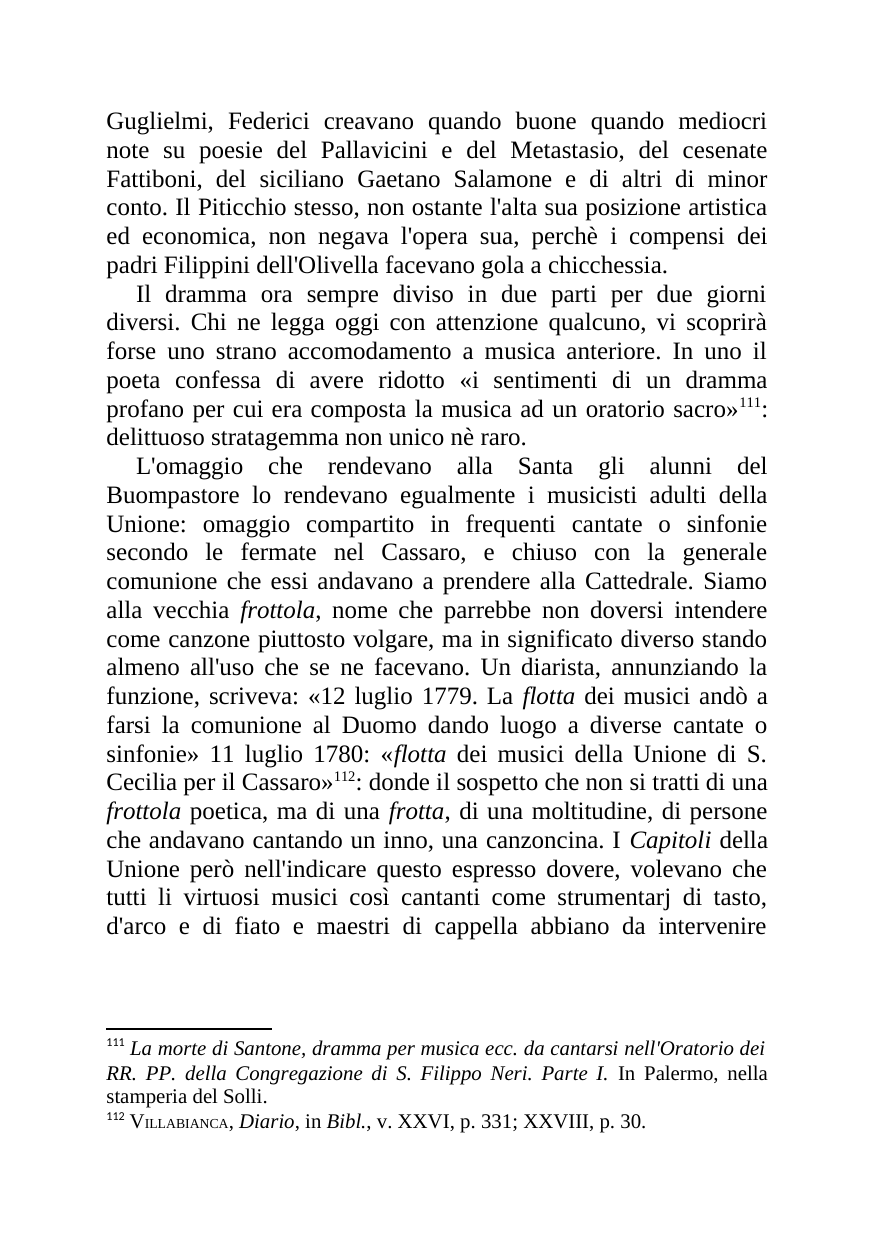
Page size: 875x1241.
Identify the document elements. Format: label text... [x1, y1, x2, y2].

text Guglielmi, Federici creavano quando buone quando mediocri note su poesie del Pallavicini e del Metastasio, del cesenate Fattiboni, del siciliano Gaetano Salamone e di altri di minor conto. Il Piticchio stesso, non ostante l'alta sua posizione artistica ed economica, non negava l'opera sua, perchè i compensi dei padri Filippini dell'Olivella facevano gola a chicchessia. [106, 106, 768, 279]
text La morte di Santone, dramma per musica ecc. da cantarsi nell'Oratorio dei RR. PP. della Congregazione di S. Filippo Neri. Parte I. In Palermo, nella stamperia del Solli. [106, 1035, 768, 1108]
text L'omaggio che rendevano alla Santa gli alunni del Buompastore lo rendevano egualmente i musicisti adulti della Unione: omaggio compartito in frequenti cantate o sinfonie secondo le fermate nel Cassaro, e chiuso con la generale comunione che essi andavano a prendere alla Cattedrale. Siamo alla vecchia frottola, nome che parrebbe non doversi intendere come canzone piuttosto volgare, ma in significato diverso stando almeno all'uso che se ne facevano. Un diarista, annunziando la funzione, scriveva: «12 luglio 1779. La flotta dei musici andò a farsi la comunione al Duomo dando luogo a diverse cantate o sinfonie» 11 luglio 1780: «flotta dei musici della Unione di S. Cecilia per il Cassaro»: donde il sospetto che non si tratti di una frottola poetica, ma di una frotta, di una moltitudine, di persone che andavano cantando un inno, una canzoncina. I Capitoli della Unione però nell'indicare questo espresso dovere, volevano che tutti li virtuosi musici così cantanti come strumentarj di tasto, d'arco e di fiato e maestri di cappella abbiano da intervenire [106, 451, 768, 940]
text Il dramma ora sempre diviso in due parti per due giorni diversi. Chi ne legga oggi con attenzione qualcuno, vi scoprirà forse uno strano accomodamento a musica anteriore. In uno il poeta confessa di avere ridotto «i sentimenti di un dramma profano per cui era composta la musica ad un oratorio sacro»: delittuoso stratagemma non unico nè raro. [106, 279, 768, 451]
text Villabianca, Diario, in Bibl., v. XXVI, p. 331; XXVIII, p. 30. [106, 1108, 768, 1134]
